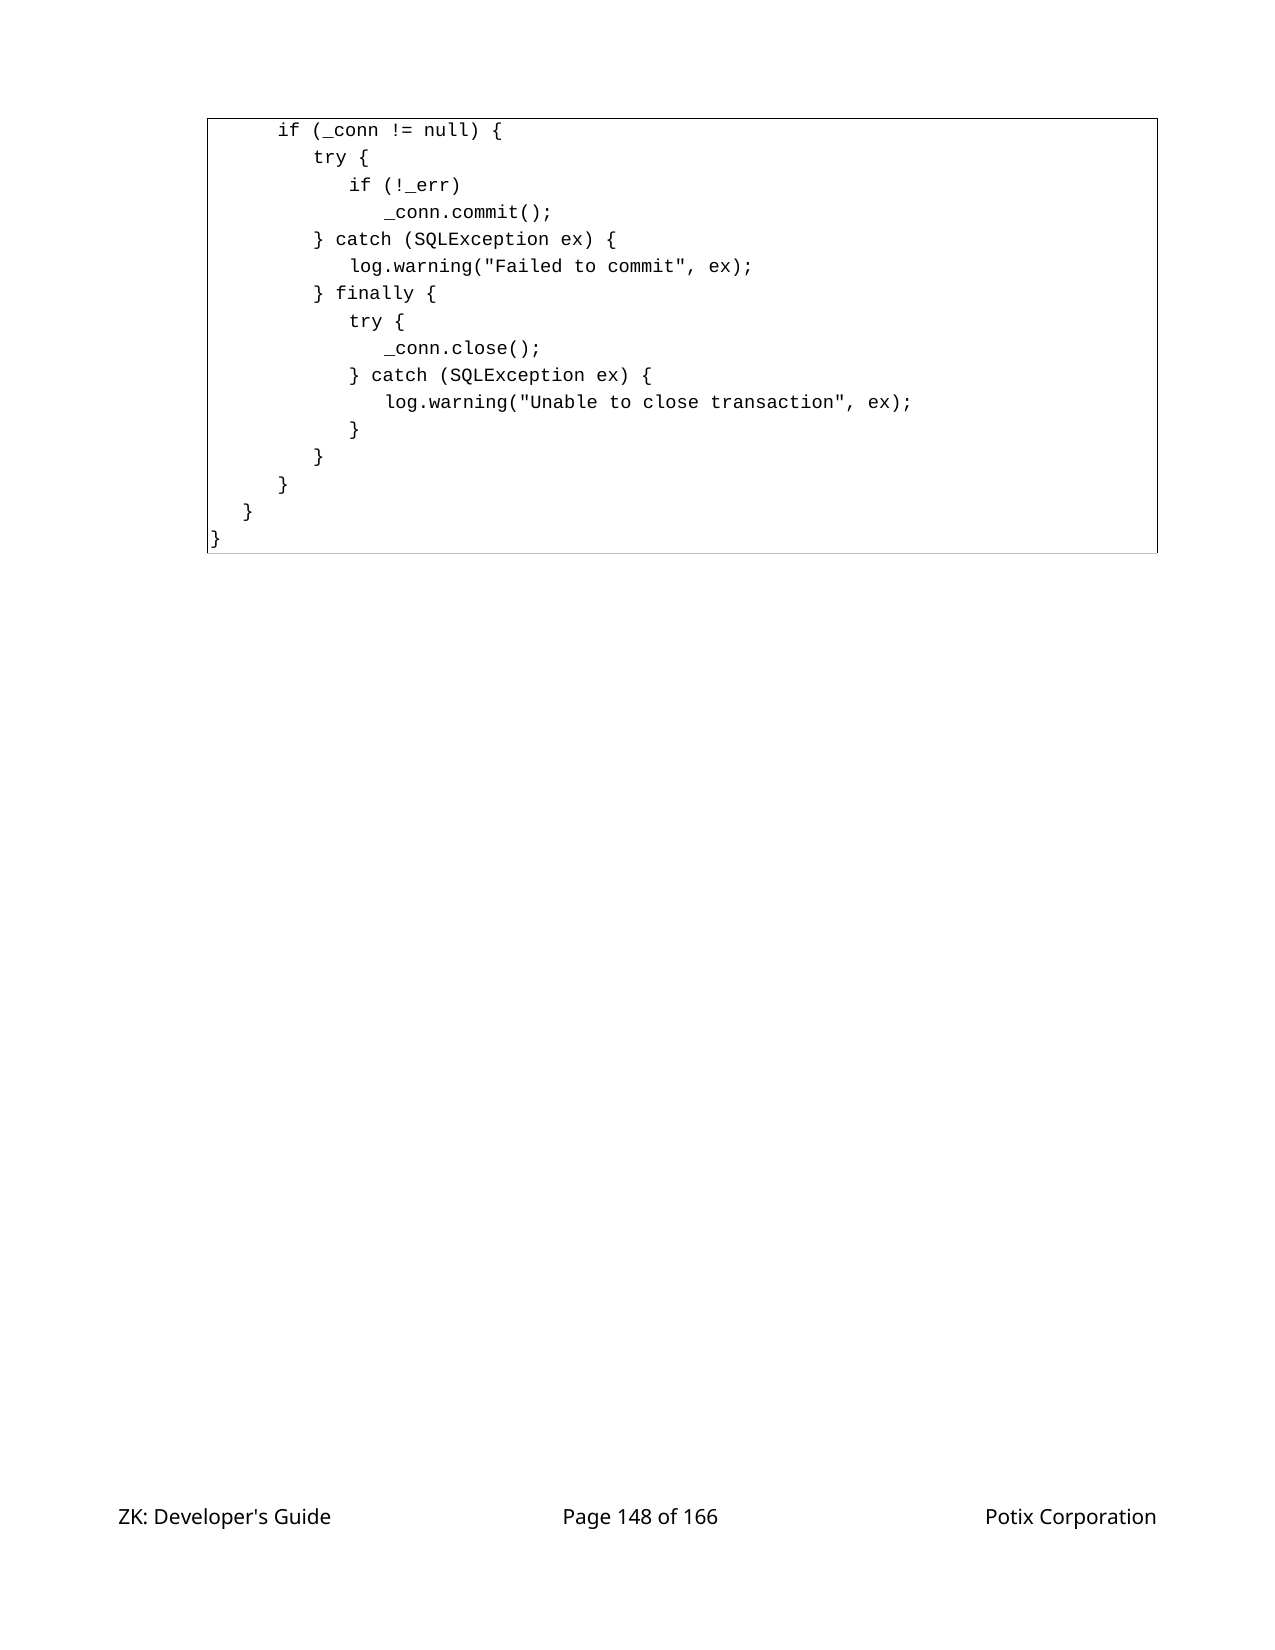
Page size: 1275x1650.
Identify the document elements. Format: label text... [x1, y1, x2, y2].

text if (!_err) [208, 172, 1157, 197]
text } catch (SQLException ex) { [208, 227, 1157, 251]
text try { [208, 145, 1157, 169]
text } finally { [208, 281, 1157, 306]
text } catch (SQLException ex) { [208, 363, 1157, 387]
text } [208, 526, 1157, 553]
text _conn.close(); [208, 336, 1157, 360]
text if (_conn != null) { [208, 119, 1157, 142]
text log.warning("Failed to commit", ex); [208, 254, 1157, 278]
text log.warning("Unable to close transaction", ex); [208, 390, 1157, 414]
text } [208, 499, 1157, 523]
text } [208, 417, 1157, 441]
text try { [208, 308, 1157, 333]
text _conn.commit(); [208, 200, 1157, 224]
text } [208, 472, 1157, 496]
text } [208, 444, 1157, 469]
